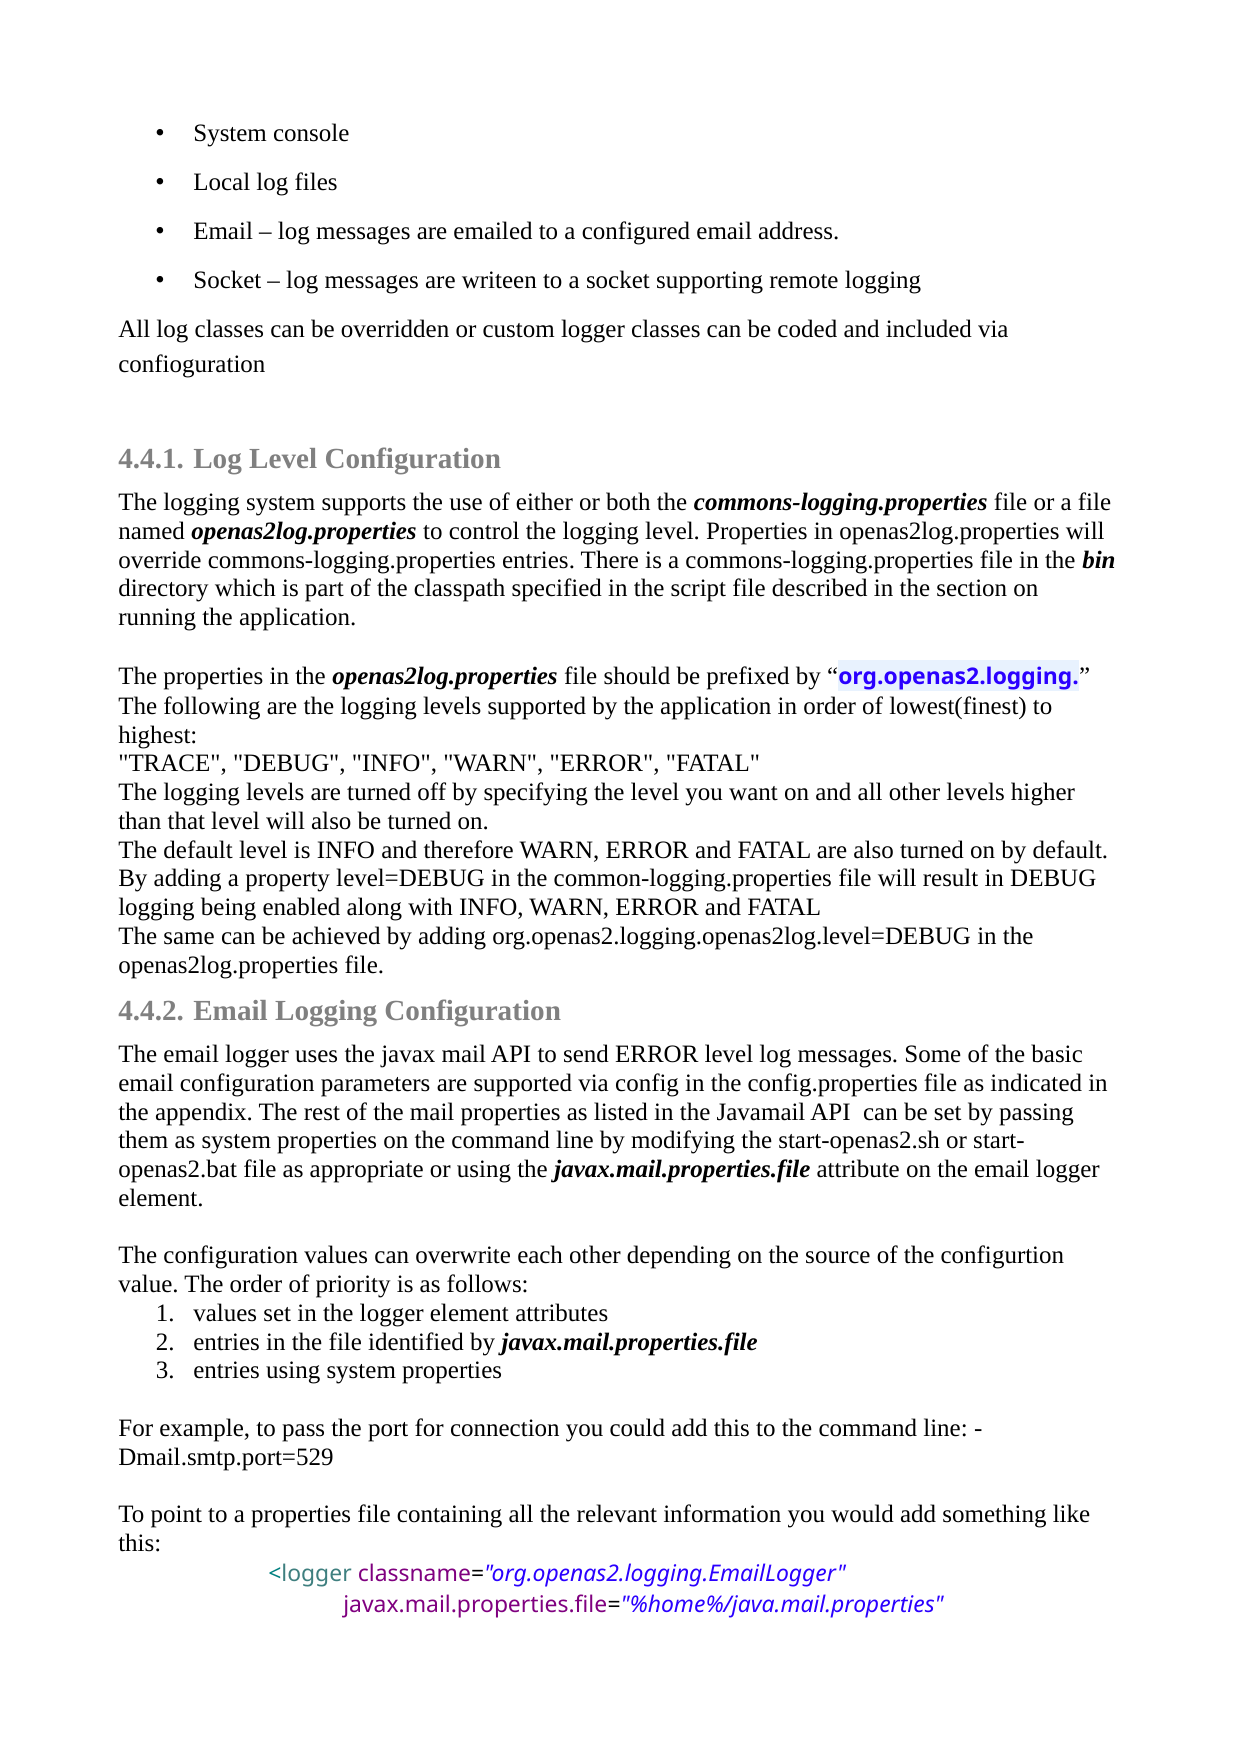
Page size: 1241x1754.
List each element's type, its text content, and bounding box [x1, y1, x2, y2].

text The same can be achieved by adding org.openas2.logging.openas2log.level=DEBUG in the openas2log.properties file. [118, 921, 1122, 978]
list Local log files [156, 167, 1122, 196]
list values set in the logger element attributes [156, 1298, 1122, 1327]
text The logging levels are turned off by specifying the level you want on and all other levels higher than that level will also be turned on. [118, 777, 1122, 835]
text All log classes can be overridden or custom logger classes can be coded and included via confioguration [118, 314, 1122, 378]
text The properties in the openas2log.properties file should be prefixed by “org.openas2.logging.” [118, 660, 1122, 691]
text "TRACE", "DEBUG", "INFO", "WARN", "ERROR", "FATAL" [118, 748, 1122, 777]
text To point to a properties file containing all the relevant information you would add something like this: [118, 1499, 1122, 1557]
subtitle Email Logging Configuration [118, 993, 1122, 1027]
text The following are the logging levels supported by the application in order of lowest(finest) to highest: [118, 691, 1122, 748]
text The email logger uses the javax mail API to send ERROR level log messages. Some of the basic email configuration parameters are supported via config in the config.properties file as indicated in the appendix. The rest of the mail properties as listed in the Javamail API can be set by passing them as system properties on the command line by modifying the start-openas2.sh or start-openas2.bat file as appropriate or using the javax.mail.properties.file attribute on the email logger element. [118, 1039, 1122, 1212]
text javax.mail.properties.file="%home%/java.mail.properties" [118, 1588, 1122, 1619]
text The default level is INFO and therefore WARN, ERROR and FATAL are also turned on by default. [118, 835, 1122, 863]
list System console [156, 118, 1122, 147]
text The logging system supports the use of either or both the commons-logging.properties file or a file named openas2log.properties to control the logging level. Properties in openas2log.properties will override commons-logging.properties entries. There is a commons-logging.properties file in the bin directory which is part of the classpath specified in the script file described in the section on running the application. [118, 487, 1122, 631]
text For example, to pass the port for connection you could add this to the command line: -Dmail.smtp.port=529 [118, 1413, 1122, 1470]
text <logger classname="org.openas2.logging.EmailLogger" [118, 1557, 1122, 1588]
list Socket – log messages are writeen to a socket supporting remote logging [156, 265, 1122, 294]
subtitle Log Level Configuration [118, 441, 1122, 475]
list Email – log messages are emailed to a configured email address. [156, 216, 1122, 245]
list entries in the file identified by javax.mail.properties.file [156, 1327, 1122, 1355]
list entries using system properties [156, 1355, 1122, 1384]
text By adding a property level=DEBUG in the common-logging.properties file will result in DEBUG logging being enabled along with INFO, WARN, ERROR and FATAL [118, 863, 1122, 921]
text The configuration values can overwrite each other depending on the source of the configurtion value. The order of priority is as follows: [118, 1240, 1122, 1298]
